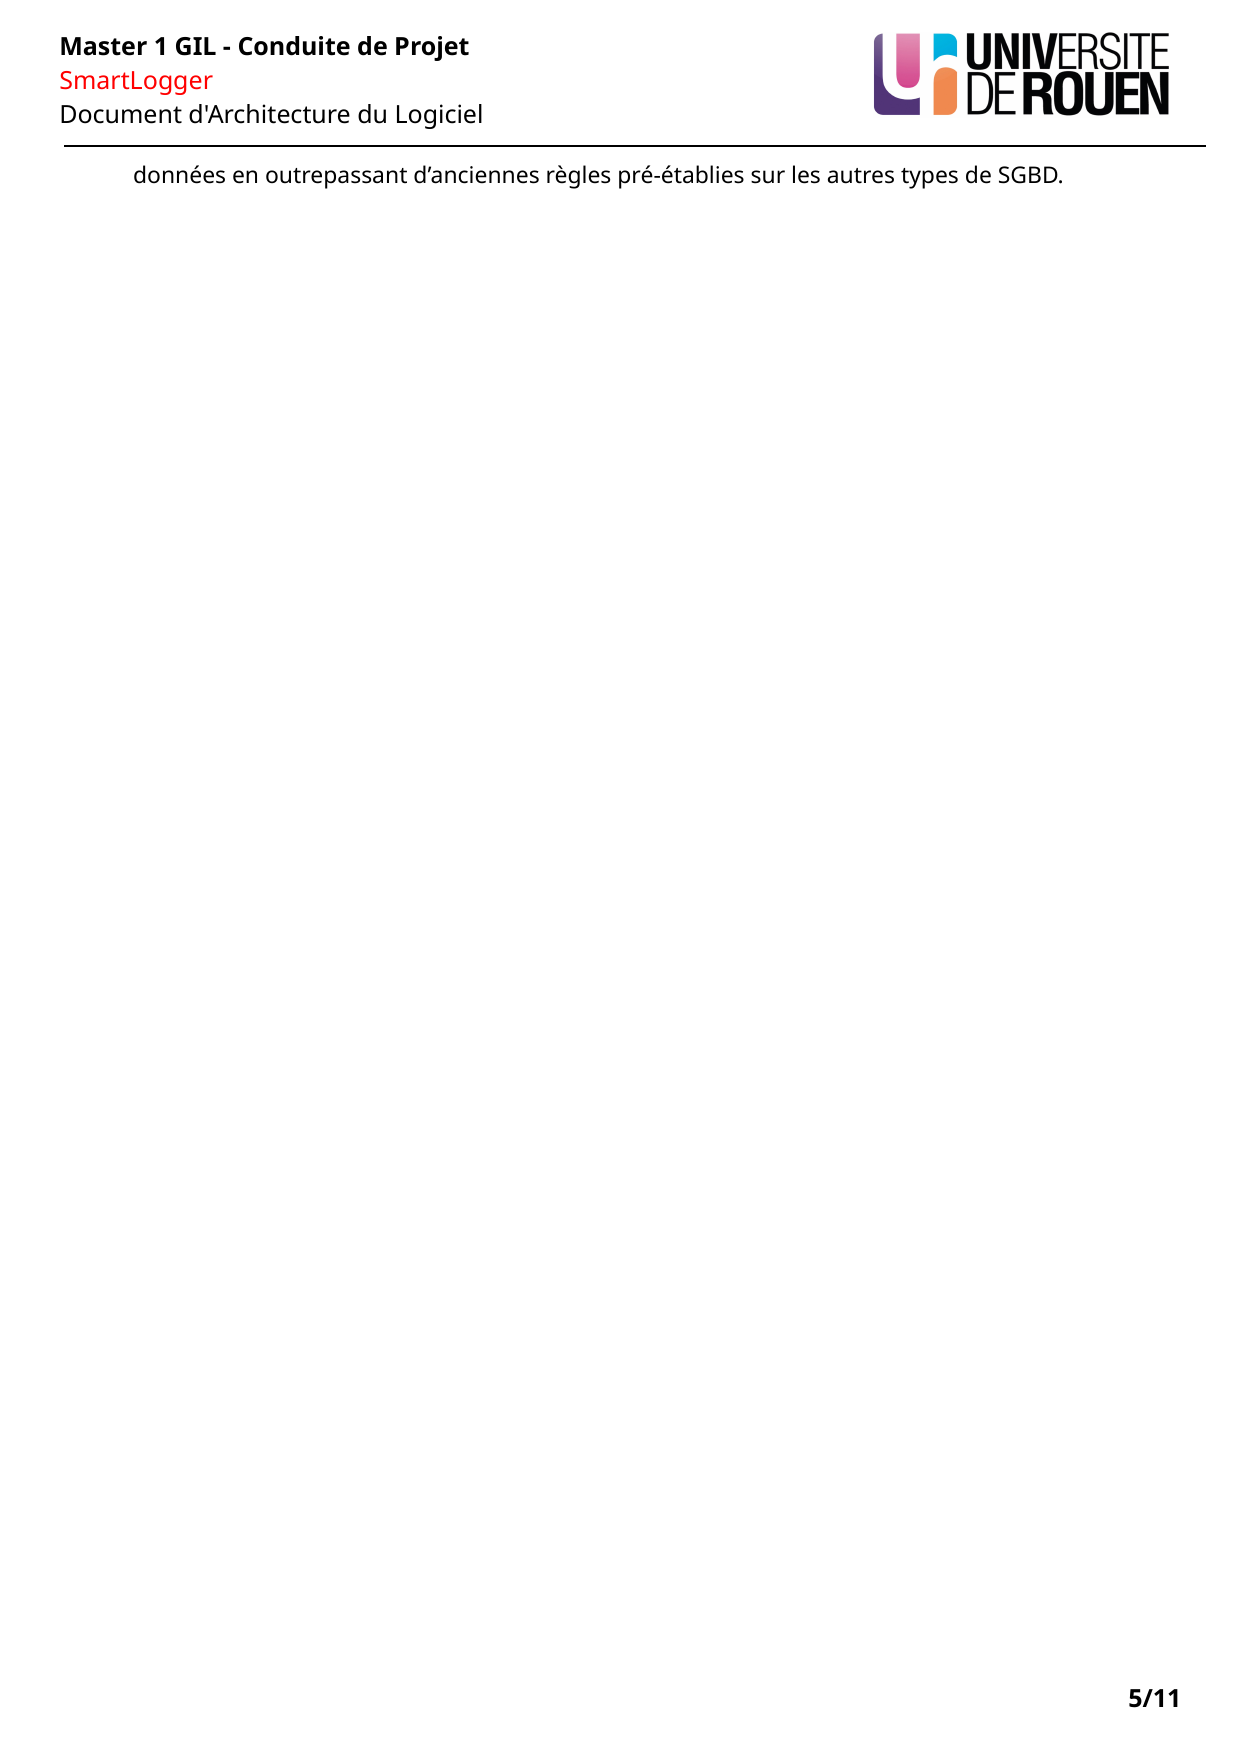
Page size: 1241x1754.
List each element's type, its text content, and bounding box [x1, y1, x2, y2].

picture [872, 32, 1170, 118]
list données en outrepassant d’anciennes règles pré-établies sur les autres types de SGBD. [133, 159, 1181, 191]
